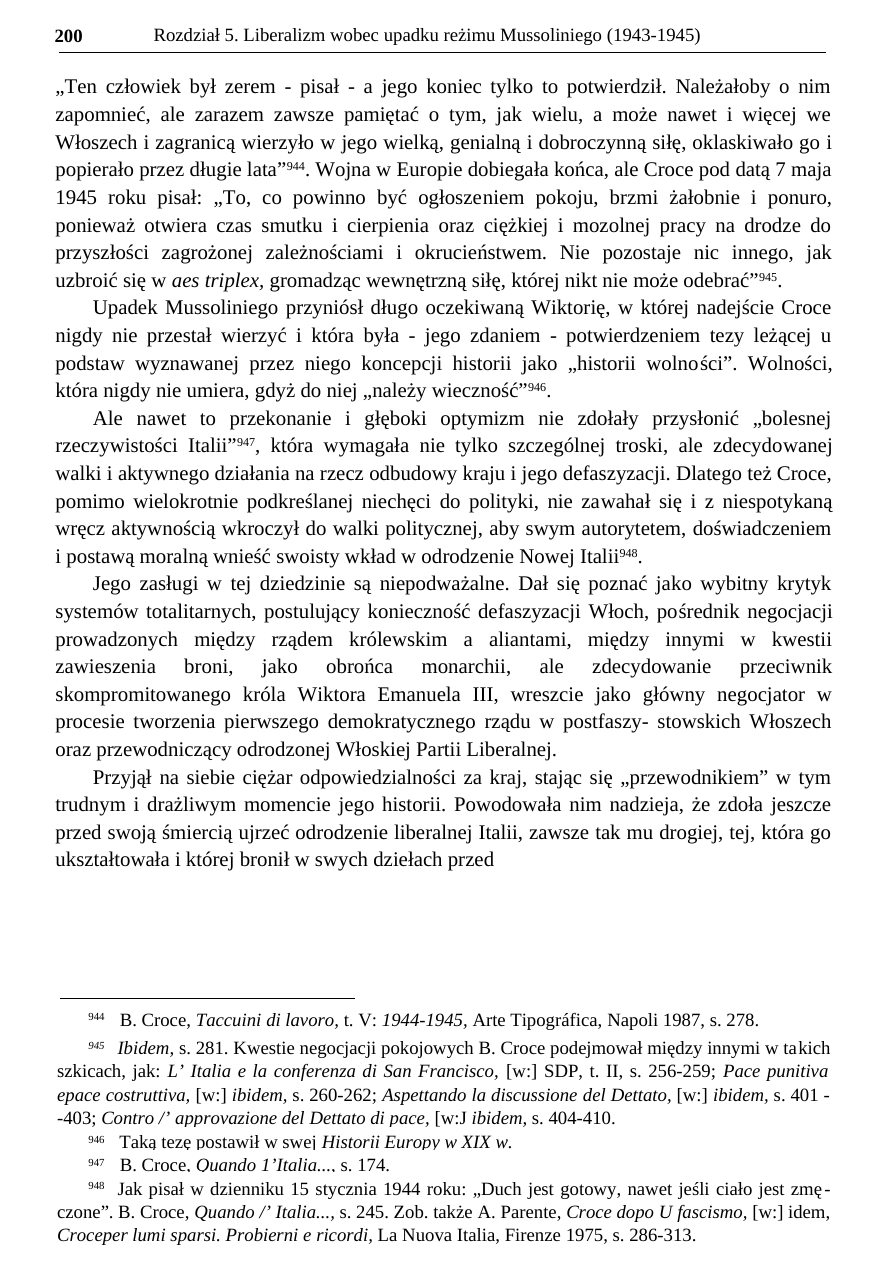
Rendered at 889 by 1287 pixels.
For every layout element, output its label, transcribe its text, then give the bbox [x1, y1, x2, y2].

text 200 [54, 25, 89, 47]
text Jego zasługi w tej dziedzinie są niepodważalne. Dał się poznać jako wybitny krytyk systemów totalitarnych, postulujący konieczność defaszyzacji Włoch, po­średnik negocjacji prowadzonych między rządem królewskim a aliantami, między innymi w kwestii zawieszenia broni, jako obrońca monarchii, ale zdecydowanie przeciwnik skompromitowanego króla Wiktora Emanuela III, wreszcie jako główny negocjator w procesie tworzenia pierwszego demokratycznego rządu w postfaszy- stowskich Włoszech oraz przewodniczący odrodzonej Włoskiej Partii Liberalnej. [55, 571, 833, 761]
text Rozdział 5. Liberalizm wobec upadku reżimu Mussoliniego (1943-1945) [153, 24, 729, 46]
text Przyjął na siebie ciężar odpowiedzialności za kraj, stając się „przewodnikiem” w tym trudnym i drażliwym momencie jego historii. Powodowała nim nadzieja, że zdoła jeszcze przed swoją śmiercią ujrzeć odrodzenie liberalnej Italii, zawsze tak mu drogiej, tej, która go ukształtowała i której bronił w swych dziełach przed [55, 764, 833, 871]
text 946 Taką tezę postawił w swej Historii Europy w XIX w. [57, 1131, 830, 1150]
text 945 Ibidem, s. 281. Kwestie negocjacji pokojowych B. Croce podejmował między innymi w ta­kich szkicach, jak: L’ Italia e la conferenza di San Francisco, [w:] SDP, t. II, s. 256-259; Pace punitiva epace costruttiva, [w:] ibidem, s. 260-262; Aspettando la discussione del Dettato, [w:] ibidem, s. 401 - -403; Contro /’ approvazione del Dettato di pace, [w:J ibidem, s. 404-410. [57, 1037, 830, 1127]
text Ale nawet to przekonanie i głęboki optymizm nie zdołały przysłonić „bolesnej rzeczywistości Italii”947, która wymagała nie tylko szczególnej troski, ale zdecydo­wanej walki i aktywnego działania na rzecz odbudowy kraju i jego defaszyzacji. Dlatego też Croce, pomimo wielokrotnie podkreślanej niechęci do polityki, nie za­wahał się i z niespotykaną wręcz aktywnością wkroczył do walki politycznej, aby swym autorytetem, doświadczeniem i postawą moralną wnieść swoisty wkład w od­rodzenie Nowej Italii948. [55, 406, 833, 568]
text 944 B. Croce, Taccuini di lavoro, t. V: 1944-1945, Arte Tipográfica, Napoli 1987, s. 278. [57, 1008, 830, 1030]
text 948 Jak pisał w dzienniku 15 stycznia 1944 roku: „Duch jest gotowy, nawet jeśli ciało jest zmę­czone”. B. Croce, Quando /’ Italia..., s. 245. Zob. także A. Parente, Croce dopo U fascismo, [w:] idem, Croceper lumi sparsi. Probierni e ricordi, La Nuova Italia, Firenze 1975, s. 286-313. [57, 1177, 830, 1246]
text 947 B. Croce, Quando 1’Italia..., s. 174. [57, 1154, 830, 1171]
text „Ten człowiek był zerem - pisał - a jego koniec tylko to potwierdził. Należałoby o nim zapomnieć, ale zarazem zawsze pamiętać o tym, jak wielu, a może nawet i więcej we Włoszech i zagranicą wierzyło w jego wielką, genialną i dobroczynną siłę, oklaskiwało go i popierało przez długie lata”944. Wojna w Europie dobiegała końca, ale Croce pod datą 7 maja 1945 roku pisał: „To, co powinno być ogłosze­niem pokoju, brzmi żałobnie i ponuro, ponieważ otwiera czas smutku i cierpienia oraz ciężkiej i mozolnej pracy na drodze do przyszłości zagrożonej zależnościami i okrucieństwem. Nie pozostaje nic innego, jak uzbroić się w aes triplex, gromadząc wewnętrzną siłę, której nikt nie może odebrać”945. [55, 74, 833, 292]
text Upadek Mussoliniego przyniósł długo oczekiwaną Wiktorię, w której nadejście Croce nigdy nie przestał wierzyć i która była - jego zdaniem - potwierdzeniem tezy leżącej u podstaw wyznawanej przez niego koncepcji historii jako „historii wolno­ści”. Wolności, która nigdy nie umiera, gdyż do niej „należy wieczność”946. [55, 295, 833, 402]
